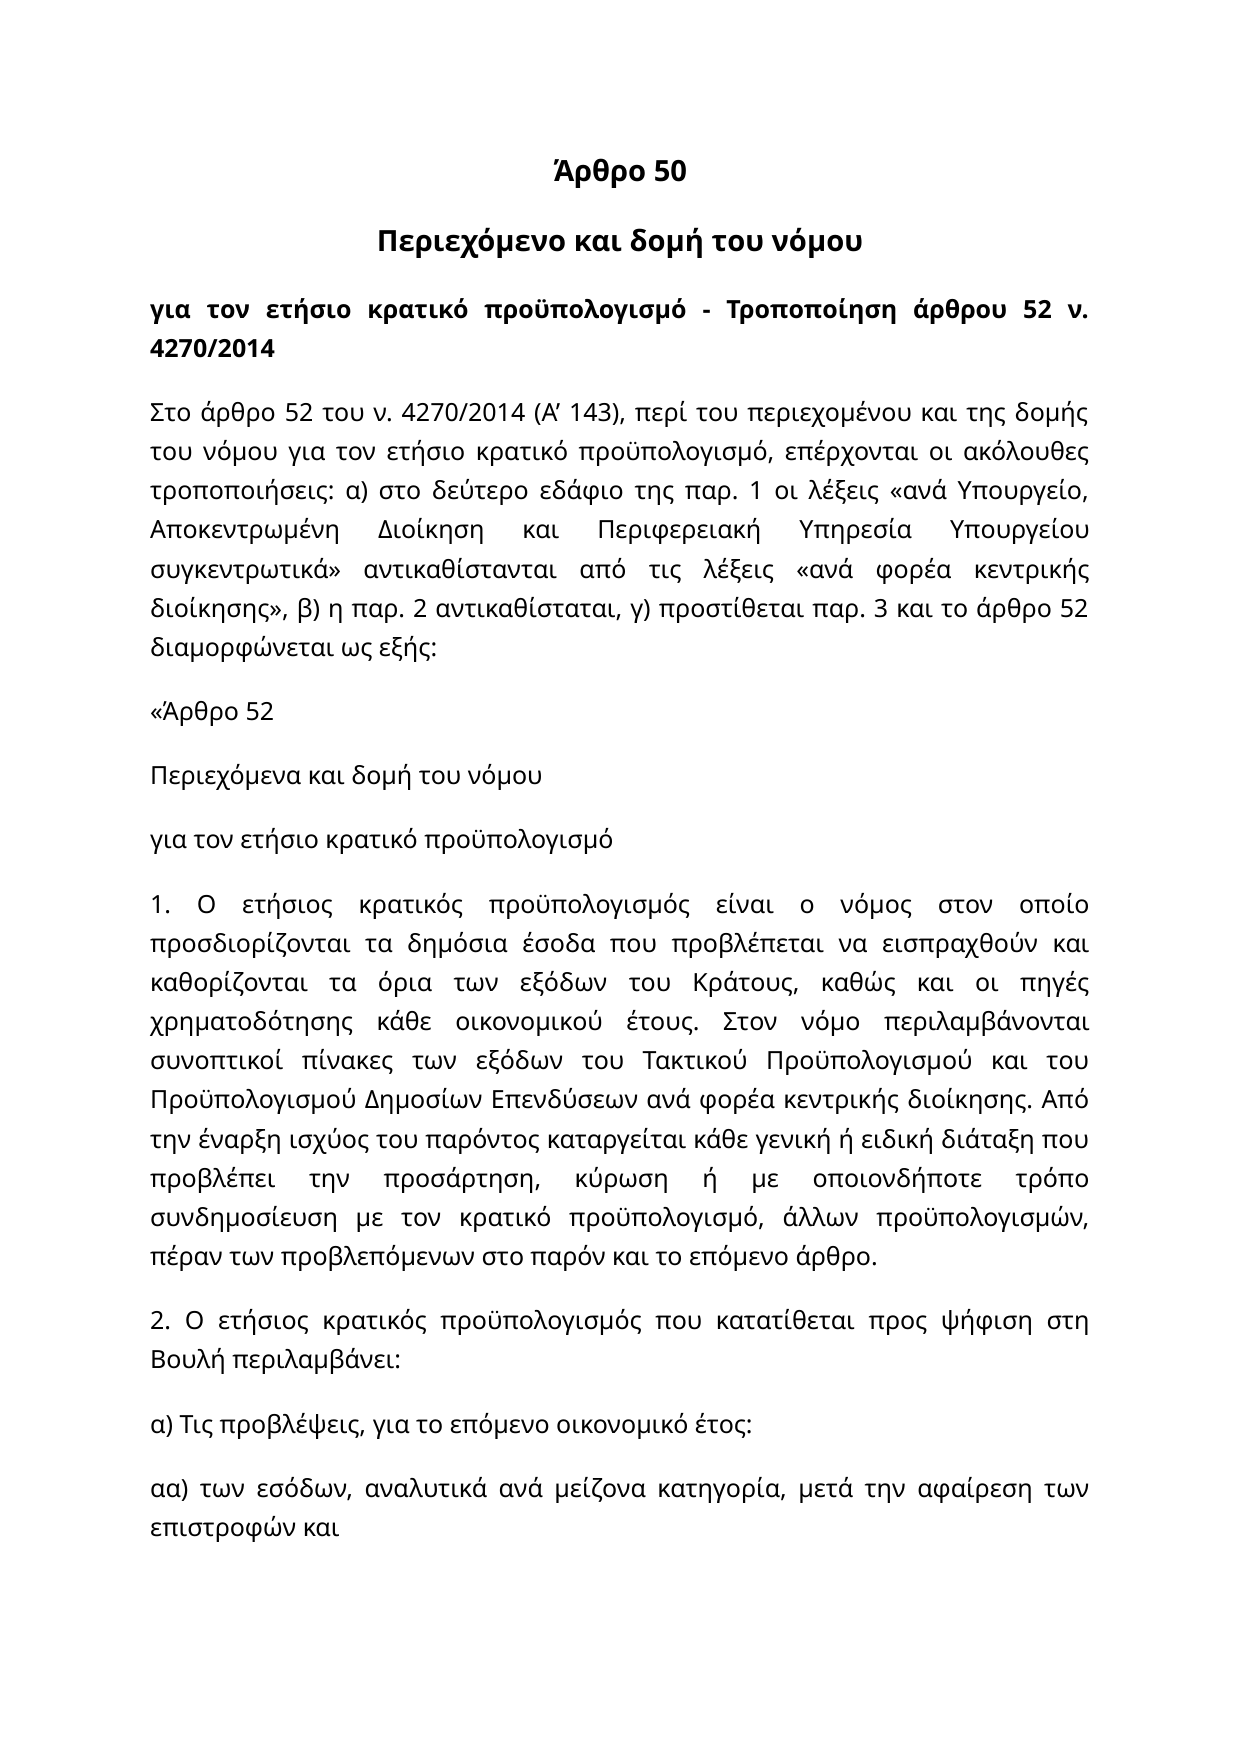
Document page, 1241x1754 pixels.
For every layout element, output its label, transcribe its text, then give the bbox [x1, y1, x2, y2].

text Στο άρθρο 52 του ν. 4270/2014 (Α’ 143), περί του περιεχομένου και της δομής του νόμου για τον ετήσιο κρατικό προϋπολογισμό, επέρχονται οι ακόλουθες τροποποιήσεις: α) στο δεύτερο εδάφιο της παρ. 1 οι λέξεις «ανά Υπουργείο, Αποκεντρωμένη Διοίκηση και Περιφερειακή Υπηρεσία Υπουργείου συγκεντρωτικά» αντικαθίστανται από τις λέξεις «ανά φορέα κεντρικής διοίκησης», β) η παρ. 2 αντικαθίσταται, γ) προστίθεται παρ. 3 και το άρθρο 52 διαμορφώνεται ως εξής: [150, 394, 1090, 664]
text αα) των εσόδων, αναλυτικά ανά μείζονα κατηγορία, μετά την αφαίρεση των επιστροφών και [150, 1470, 1090, 1544]
text Περιεχόμενα και δομή του νόμου [150, 758, 1090, 792]
subtitle Περιεχόμενο και δομή του νόμου [150, 221, 1090, 260]
text για τον ετήσιο κρατικό προϋπολογισμό - Τροποποίηση άρθρου 52 ν. 4270/2014 [150, 291, 1090, 364]
text 1. Ο ετήσιος κρατικός προϋπολογισμός είναι ο νόμος στον οποίο προσδιορίζονται τα δημόσια έσοδα που προβλέπεται να εισπραχθούν και καθορίζονται τα όρια των εξόδων του Κράτους, καθώς και οι πηγές χρηματοδότησης κάθε οικονομικού έτους. Στον νόμο περιλαμβάνονται συνοπτικοί πίνακες των εξόδων του Τακτικού Προϋπολογισμού και του Προϋπολογισμού Δημοσίων Επενδύσεων ανά φορέα κεντρικής διοίκησης. Από την έναρξη ισχύος του παρόντος καταργείται κάθε γενική ή ειδική διάταξη που προβλέπει την προσάρτηση, κύρωση ή με οποιονδήποτε τρόπο συνδημοσίευση με τον κρατικό προϋπολογισμό, άλλων προϋπολογισμών, πέραν των προβλεπόμενων στο παρόν και το επόμενο άρθρο. [150, 886, 1090, 1273]
text 2. Ο ετήσιος κρατικός προϋπολογισμός που κατατίθεται προς ψήφιση στη Βουλή περιλαμβάνει: [150, 1303, 1090, 1376]
subtitle Άρθρο 50 [150, 150, 1090, 190]
text α) Τις προβλέψεις, για το επόμενο οικονομικό έτος: [150, 1406, 1090, 1440]
text για τον ετήσιο κρατικό προϋπολογισμό [150, 822, 1090, 856]
text «Άρθρο 52 [150, 694, 1090, 728]
